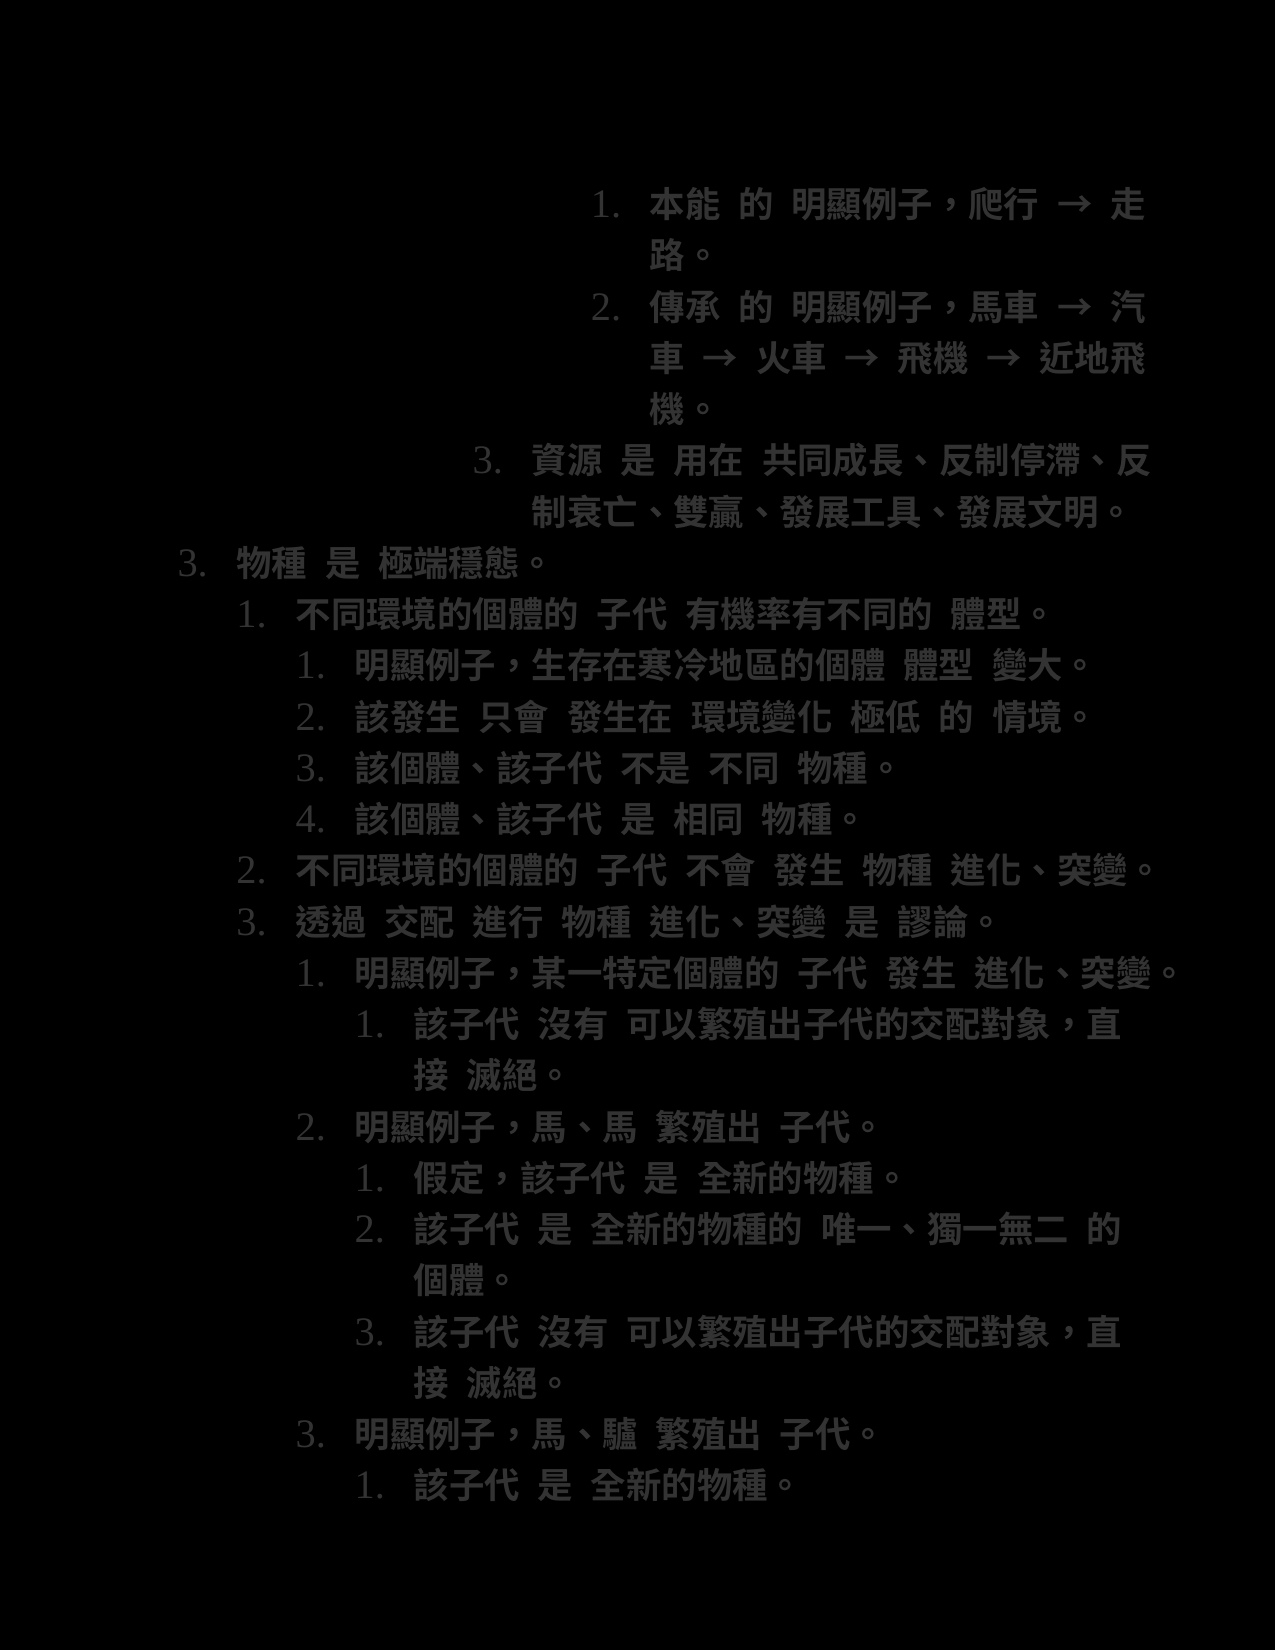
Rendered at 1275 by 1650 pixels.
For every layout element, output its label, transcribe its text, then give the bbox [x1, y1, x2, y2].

list 明顯例子，馬、馬 繁殖出 子代。 [295, 1099, 1157, 1150]
list 假定，該子代 是 全新的物種。 [354, 1150, 1157, 1201]
list 該子代 沒有 可以繁殖出子代的交配對象，直接 滅絕。 [354, 996, 1157, 1099]
list 物種 是 極端穩態。 [177, 535, 1157, 586]
list 透過 交配 進行 物種 進化、突變 是 謬論。 [236, 894, 1157, 945]
list 明顯例子，某一特定個體的 子代 發生 進化、突變。 [295, 945, 1157, 996]
list 不同環境的個體的 子代 不會 發生 物種 進化、突變。 [236, 843, 1157, 894]
list 資源 是 用在 共同成長、反制停滯、反制衰亡、雙贏、發展工具、發展文明。 [472, 433, 1157, 535]
list 本能 的 明顯例子，爬行 → 走路。 [591, 176, 1157, 279]
list 傳承 的 明顯例子，馬車 → 汽車 → 火車 → 飛機 → 近地飛機。 [591, 279, 1157, 433]
list 該子代 是 全新的物種的 唯一、獨一無二 的 個體。 [354, 1201, 1157, 1304]
list 該子代 沒有 可以繁殖出子代的交配對象，直接 滅絕。 [354, 1304, 1157, 1406]
list 該子代 是 全新的物種。 [354, 1458, 1157, 1509]
list 該發生 只會 發生在 環境變化 極低 的 情境。 [295, 689, 1157, 740]
list 不同環境的個體的 子代 有機率有不同的 體型。 [236, 586, 1157, 638]
list 明顯例子，生存在寒冷地區的個體 體型 變大。 [295, 638, 1157, 689]
list 該個體、該子代 不是 不同 物種。 [295, 740, 1157, 791]
list 明顯例子，馬、驢 繁殖出 子代。 [295, 1406, 1157, 1458]
list 該個體、該子代 是 相同 物種。 [295, 791, 1157, 843]
